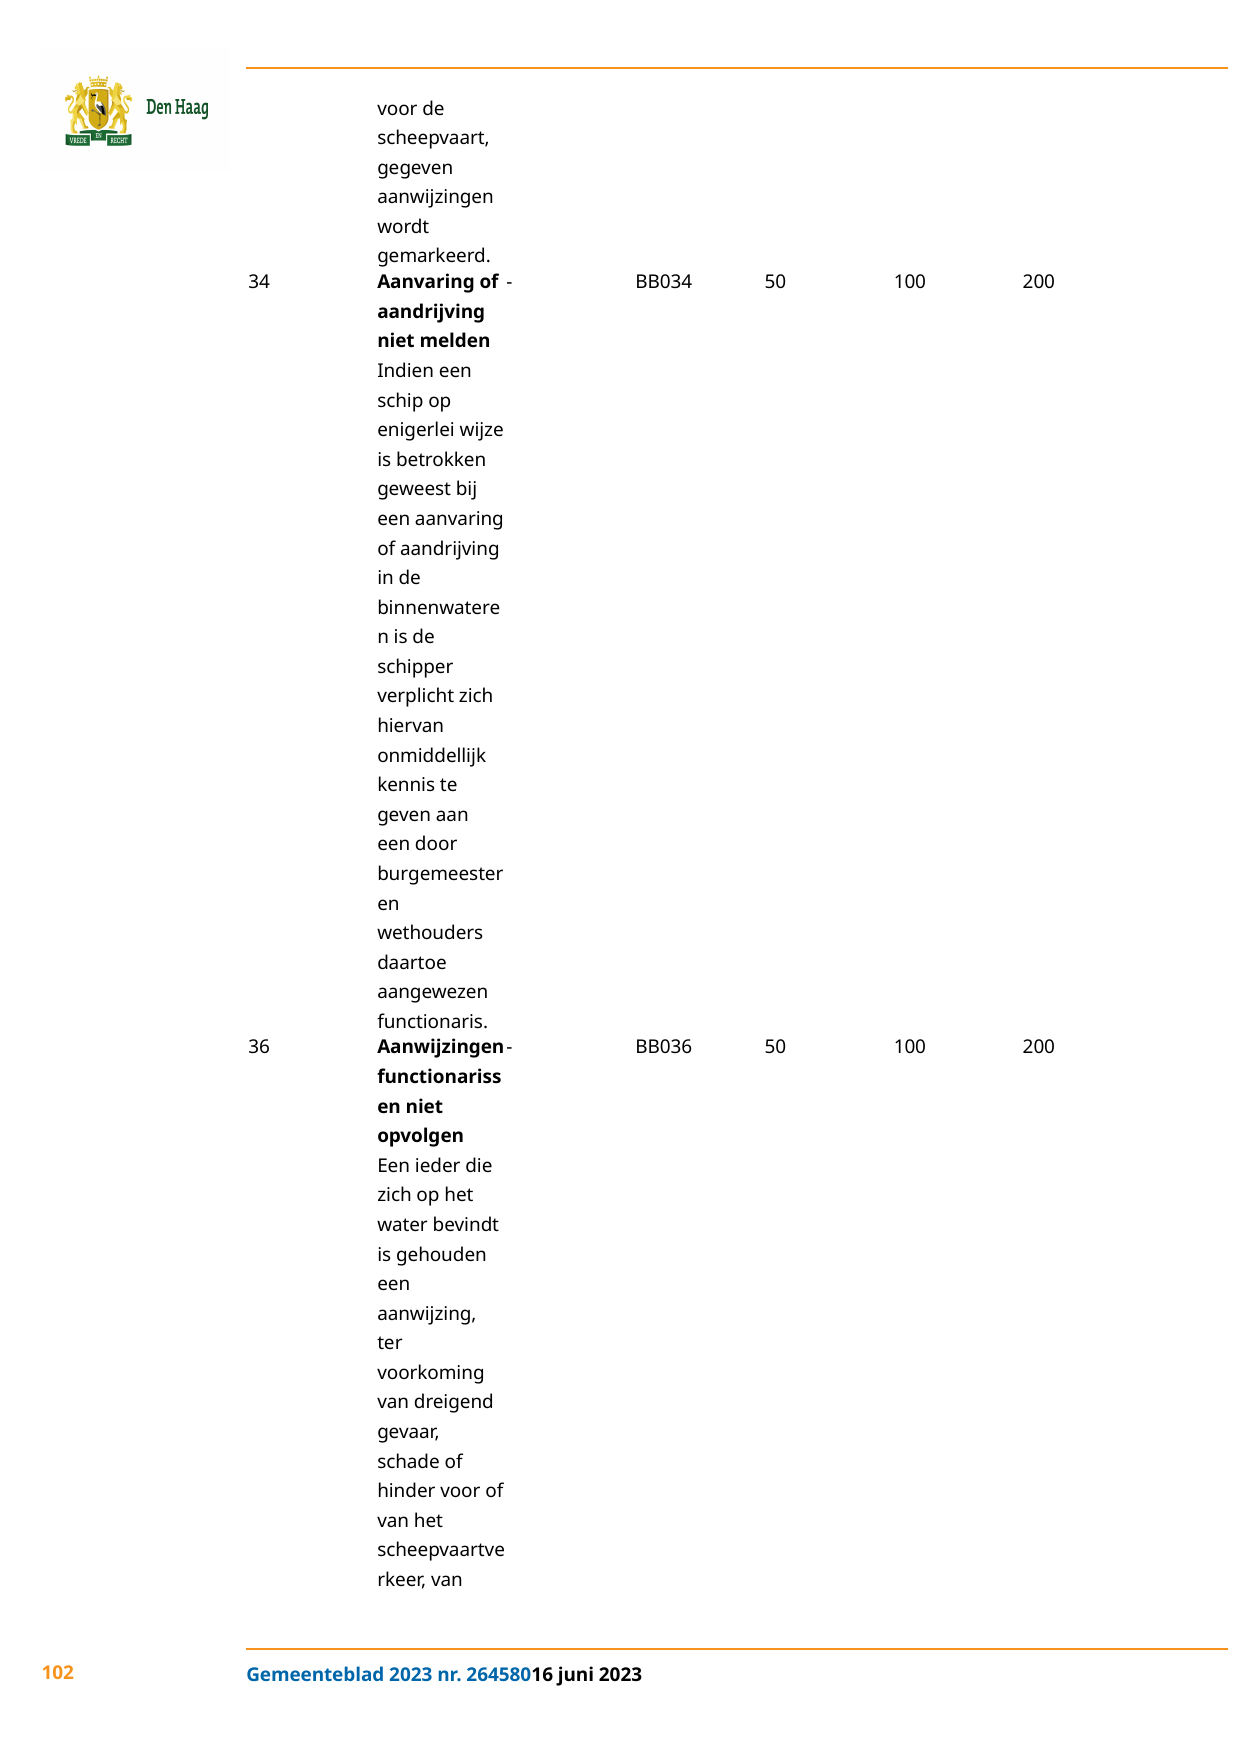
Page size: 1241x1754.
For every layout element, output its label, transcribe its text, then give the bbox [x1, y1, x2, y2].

table_cell 100 [894, 269, 1022, 1034]
table_cell [248, 95, 377, 268]
table_cell 36 [248, 1034, 377, 1592]
table_cell Aanvaring of aandrijving niet melden Indien een schip op enigerlei wijze is betrokken geweest bij een aanvaring of aandrijving in de binnenwateren is de schipper verplicht zich hiervan onmiddellijk kennis te geven aan een door burgemeester en wethouders daartoe aangewezen functionaris. [377, 269, 506, 1034]
table_cell [764, 95, 893, 268]
table_cell 200 [1023, 1034, 1152, 1592]
table_cell [1023, 95, 1152, 268]
table_cell 50 [764, 1034, 893, 1592]
table_cell - [506, 1034, 635, 1592]
table_cell 100 [894, 1034, 1022, 1592]
table_cell 200 [1023, 269, 1152, 1034]
table_cell [894, 95, 1022, 268]
table_cell - [506, 269, 635, 1034]
table_cell BB034 [635, 269, 764, 1034]
picture [41, 47, 231, 172]
table_cell 50 [764, 269, 893, 1034]
table_cell - [506, 95, 635, 268]
table_cell [635, 95, 764, 268]
table_cell Aanwijzingen functionarissen niet opvolgen Een ieder die zich op het water bevindt is gehouden een aanwijzing, ter voorkoming van dreigend gevaar, schade of hinder voor of van het scheepvaartverkeer, van [377, 1034, 506, 1592]
table_cell BB036 [635, 1034, 764, 1592]
table_cell 34 [248, 269, 377, 1034]
table_cell voor de scheepvaart, gegeven aanwijzingen wordt gemarkeerd. [377, 95, 506, 268]
